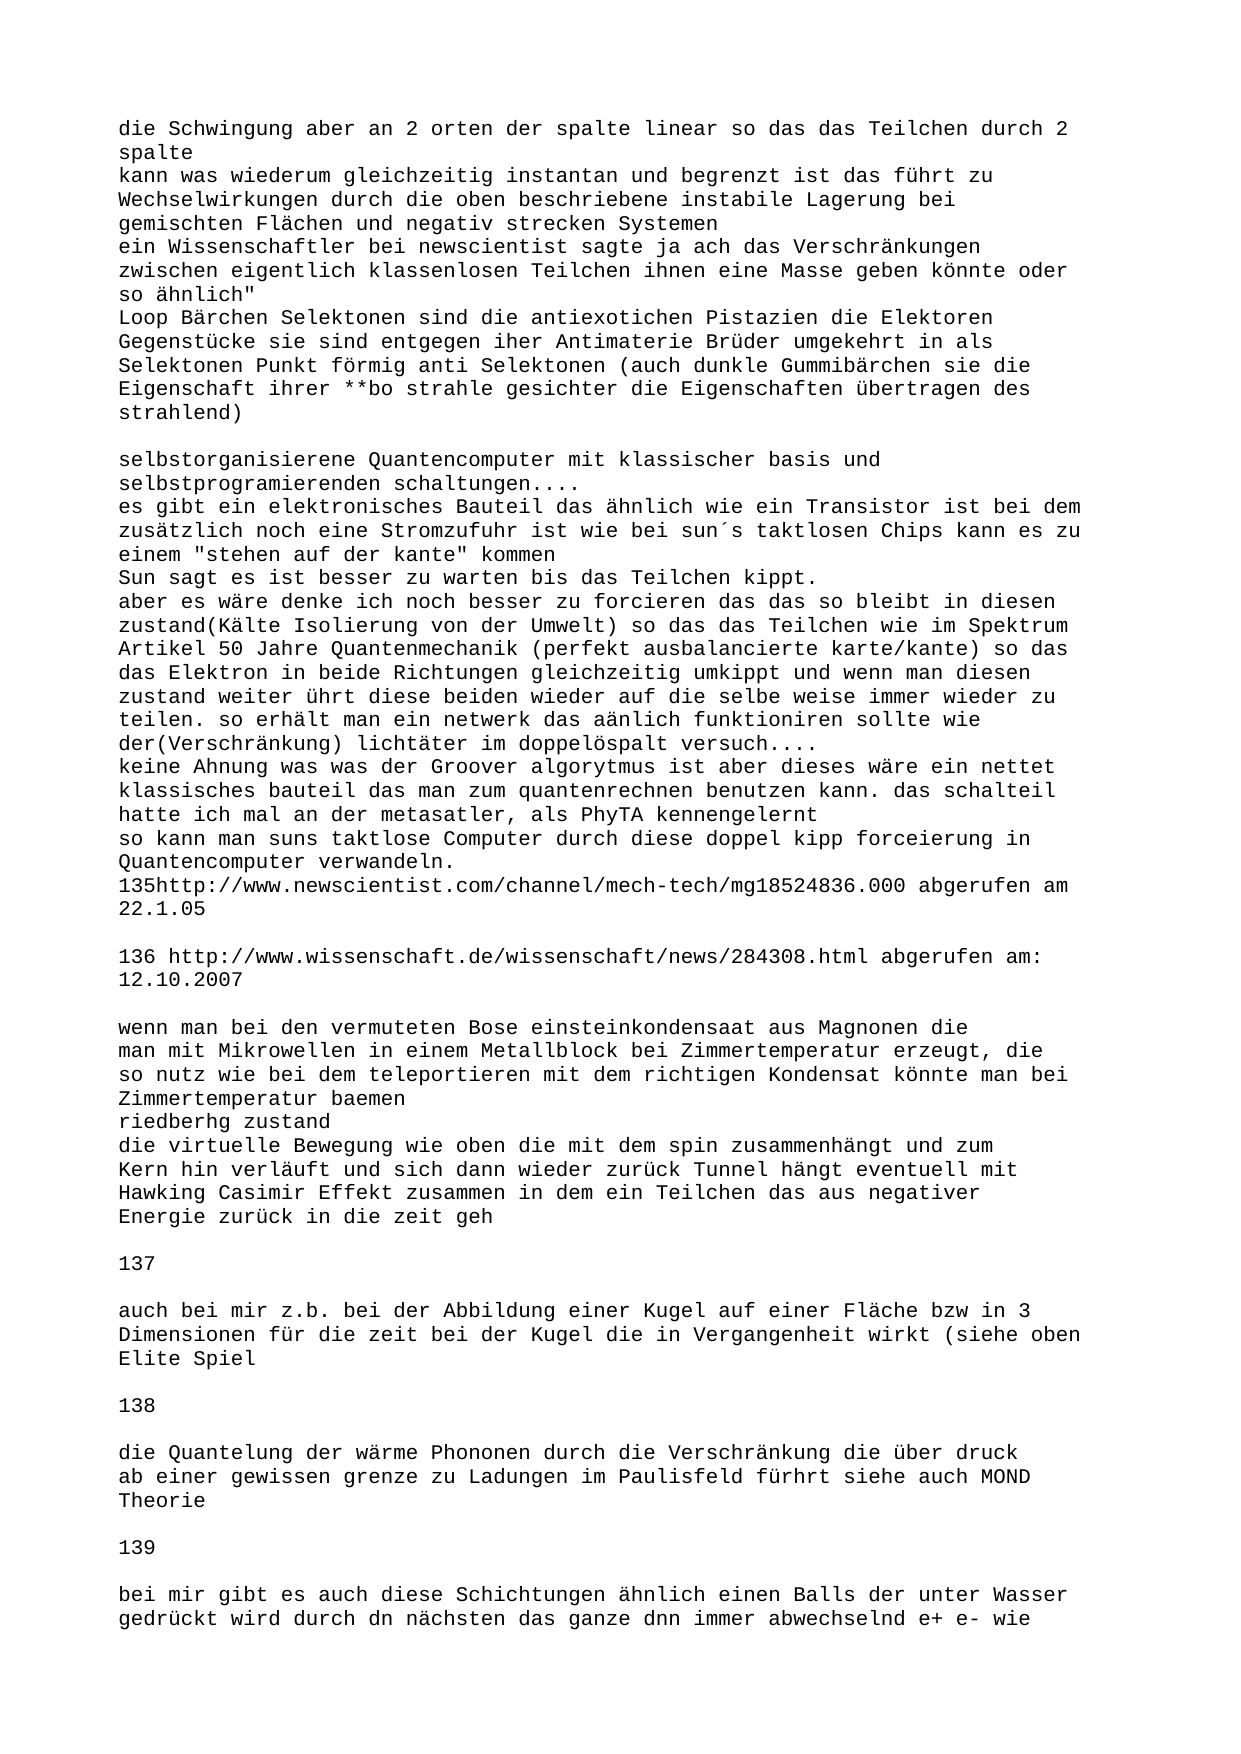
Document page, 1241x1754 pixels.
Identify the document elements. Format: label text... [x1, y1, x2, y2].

text wenn man bei den vermuteten Bose einsteinkondensaat aus Magnonen die [118, 1017, 1122, 1040]
text ein Wissenschaftler bei newscientist sagte ja ach das Verschränkungen [118, 236, 1122, 260]
text man mit Mikrowellen in einem Metallblock bei Zimmertemperatur erzeugt, die [118, 1040, 1122, 1064]
text ab einer gewissen grenze zu Ladungen im Paulisfeld fürhrt siehe auch MOND [118, 1466, 1122, 1489]
text so kann man suns taktlose Computer durch diese doppel kipp forceierung in [118, 827, 1122, 851]
text 136 http://www.wissenschaft.de/wissenschaft/news/284308.html abgerufen am: 12.10.2007 [118, 946, 1122, 993]
text Theorie [118, 1489, 1122, 1513]
text selbstprogramierenden schaltungen.... [118, 473, 1122, 496]
text einem "stehen auf der kante" kommen [118, 544, 1122, 567]
text zwischen eigentlich klassenlosen Teilchen ihnen eine Masse geben könnte oder [118, 260, 1122, 284]
text teilen. so erhält man ein netwerk das aänlich funktioniren sollte wie [118, 709, 1122, 733]
text das Elektron in beide Richtungen gleichzeitig umkippt und wenn man diesen [118, 662, 1122, 686]
text 138 [118, 1395, 1122, 1419]
text gemischten Flächen und negativ strecken Systemen [118, 213, 1122, 236]
text Energie zurück in die zeit geh [118, 1206, 1122, 1229]
text so nutz wie bei dem teleportieren mit dem richtigen Kondensat könnte man bei [118, 1064, 1122, 1088]
text es gibt ein elektronisches Bauteil das ähnlich wie ein Transistor ist bei dem [118, 496, 1122, 520]
text Artikel 50 Jahre Quantenmechanik (perfekt ausbalancierte karte/kante) so das [118, 638, 1122, 662]
text strahlend) [118, 402, 1122, 426]
text Gegenstücke sie sind entgegen iher Antimaterie Brüder umgekehrt in als [118, 331, 1122, 354]
text Loop Bärchen Selektonen sind die antiexotichen Pistazien die Elektoren [118, 307, 1122, 331]
text Zimmertemperatur baemen [118, 1088, 1122, 1111]
text keine Ahnung was was der Groover algorytmus ist aber dieses wäre ein nettet [118, 757, 1122, 780]
text 139 [118, 1537, 1122, 1561]
text die Schwingung aber an 2 orten der spalte linear so das das Teilchen durch 2 spalte [118, 118, 1122, 165]
text kann was wiederum gleichzeitig instantan und begrenzt ist das führt zu [118, 165, 1122, 189]
text so ähnlich" [118, 284, 1122, 307]
text hatte ich mal an der metasatler, als PhyTA kennengelernt [118, 804, 1122, 827]
text klassisches bauteil das man zum quantenrechnen benutzen kann. das schalteil [118, 780, 1122, 804]
text Sun sagt es ist besser zu warten bis das Teilchen kippt. [118, 567, 1122, 591]
text Quantencomputer verwandeln. [118, 851, 1122, 875]
text Selektonen Punkt förmig anti Selektonen (auch dunkle Gummibärchen sie die [118, 354, 1122, 378]
text Eigenschaft ihrer **bo strahle gesichter die Eigenschaften übertragen des [118, 378, 1122, 402]
text Elite Spiel [118, 1348, 1122, 1371]
text 135http://www.newscientist.com/channel/mech-tech/mg18524836.000 abgerufen am 22.1.05 [118, 875, 1122, 922]
text Wechselwirkungen durch die oben beschriebene instabile Lagerung bei [118, 189, 1122, 213]
text der(Verschränkung) lichtäter im doppelöspalt versuch.... [118, 733, 1122, 757]
text zustand(Kälte Isolierung von der Umwelt) so das das Teilchen wie im Spektrum [118, 615, 1122, 638]
text zusätzlich noch eine Stromzufuhr ist wie bei sun´s taktlosen Chips kann es zu [118, 520, 1122, 544]
text aber es wäre denke ich noch besser zu forcieren das das so bleibt in diesen [118, 591, 1122, 615]
text riedberhg zustand [118, 1111, 1122, 1135]
text die Quantelung der wärme Phononen durch die Verschränkung die über druck [118, 1442, 1122, 1466]
text zustand weiter ührt diese beiden wieder auf die selbe weise immer wieder zu [118, 686, 1122, 709]
text Hawking Casimir Effekt zusammen in dem ein Teilchen das aus negativer [118, 1182, 1122, 1206]
text gedrückt wird durch dn nächsten das ganze dnn immer abwechselnd e+ e- wie [118, 1608, 1122, 1631]
text die virtuelle Bewegung wie oben die mit dem spin zusammenhängt und zum [118, 1135, 1122, 1158]
text auch bei mir z.b. bei der Abbildung einer Kugel auf einer Fläche bzw in 3 [118, 1300, 1122, 1324]
text Dimensionen für die zeit bei der Kugel die in Vergangenheit wirkt (siehe oben [118, 1324, 1122, 1348]
text Kern hin verläuft und sich dann wieder zurück Tunnel hängt eventuell mit [118, 1158, 1122, 1182]
text selbstorganisierene Quantencomputer mit klassischer basis und [118, 449, 1122, 473]
text bei mir gibt es auch diese Schichtungen ähnlich einen Balls der unter Wasser [118, 1584, 1122, 1608]
text 137 [118, 1253, 1122, 1277]
